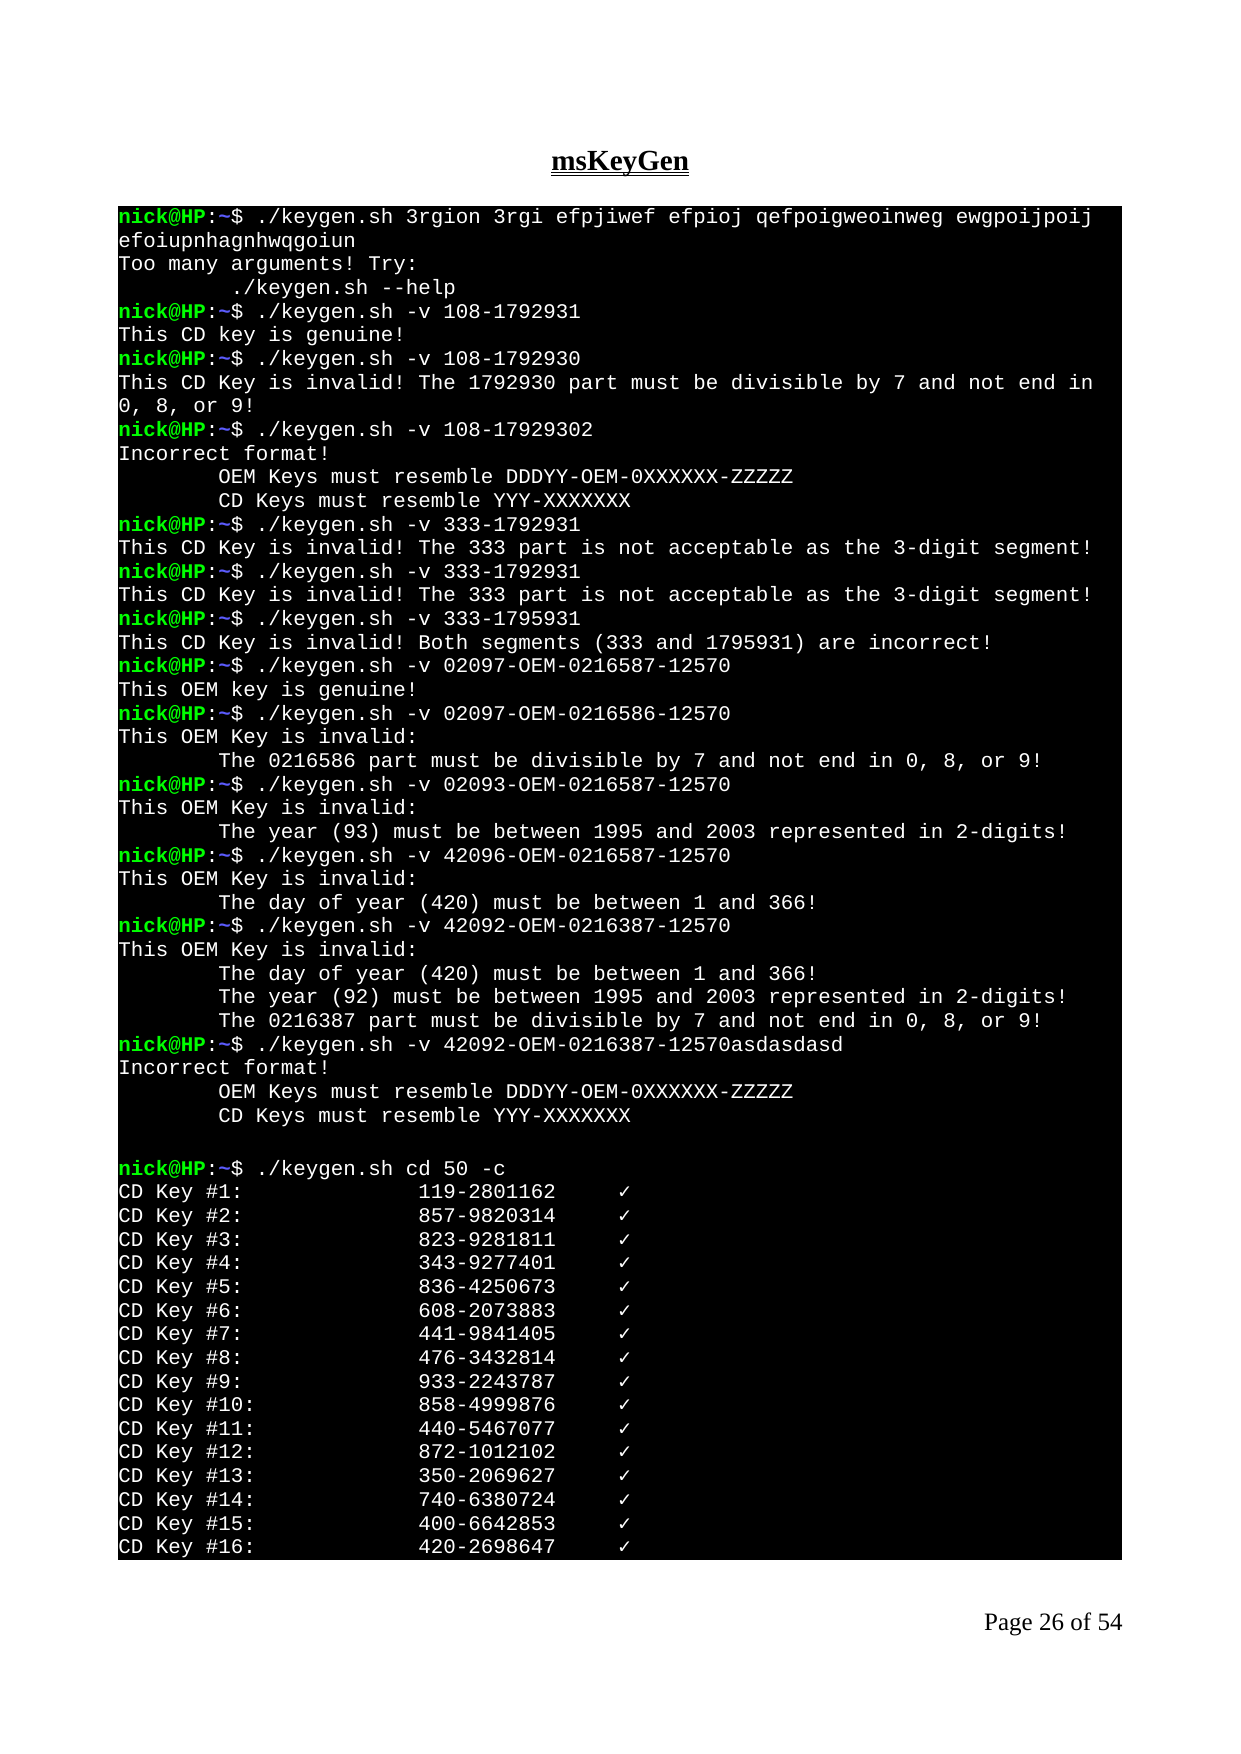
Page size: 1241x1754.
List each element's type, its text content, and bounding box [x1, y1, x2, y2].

text This CD Key is invalid! The 333 part is not acceptable as the 3-digit segment! [118, 537, 1122, 561]
text nick@HP:~$ ./keygen.sh cd 50 -c [118, 1158, 1122, 1181]
text CD Keys must resemble YYY-XXXXXXX [118, 1105, 1122, 1128]
text This CD Key is invalid! Both segments (333 and 1795931) are incorrect! [118, 632, 1122, 655]
text CD Key #14: 740-6380724 ✓ [118, 1489, 1122, 1512]
text This OEM Key is invalid: [118, 868, 1122, 892]
text CD Key #13: 350-2069627 ✓ [118, 1465, 1122, 1489]
text CD Key #8: 476-3432814 ✓ [118, 1347, 1122, 1371]
text nick@HP:~$ ./keygen.sh -v 42092-OEM-0216387-12570asdasdasd [118, 1034, 1122, 1057]
text CD Key #16: 420-2698647 ✓ [118, 1536, 1122, 1560]
text The year (93) must be between 1995 and 2003 represented in 2-digits! [118, 821, 1122, 844]
text nick@HP:~$ ./keygen.sh -v 333-1792931 [118, 513, 1122, 537]
text This OEM Key is invalid: [118, 939, 1122, 963]
text nick@HP:~$ ./keygen.sh -v 108-1792931 [118, 301, 1122, 324]
text This CD Key is invalid! The 333 part is not acceptable as the 3-digit segment! [118, 584, 1122, 608]
text nick@HP:~$ ./keygen.sh -v 333-1792931 [118, 561, 1122, 584]
text CD Key #1: 119-2801162 ✓ [118, 1181, 1122, 1205]
text nick@HP:~$ ./keygen.sh -v 108-1792930 [118, 348, 1122, 372]
text The day of year (420) must be between 1 and 366! [118, 892, 1122, 916]
text The 0216586 part must be divisible by 7 and not end in 0, 8, or 9! [118, 750, 1122, 774]
text CD Key #6: 608-2073883 ✓ [118, 1300, 1122, 1323]
text This CD key is genuine! [118, 324, 1122, 348]
text nick@HP:~$ ./keygen.sh -v 02097-OEM-0216587-12570 [118, 655, 1122, 679]
text CD Key #9: 933-2243787 ✓ [118, 1371, 1122, 1394]
text CD Key #10: 858-4999876 ✓ [118, 1394, 1122, 1418]
text This OEM key is genuine! [118, 679, 1122, 703]
text CD Key #4: 343-9277401 ✓ [118, 1252, 1122, 1276]
text CD Key #7: 441-9841405 ✓ [118, 1323, 1122, 1347]
text nick@HP:~$ ./keygen.sh -v 333-1795931 [118, 608, 1122, 632]
text The year (92) must be between 1995 and 2003 represented in 2-digits! [118, 986, 1122, 1010]
text OEM Keys must resemble DDDYY-OEM-0XXXXXX-ZZZZZ [118, 466, 1122, 490]
text CD Key #12: 872-1012102 ✓ [118, 1442, 1122, 1465]
text CD Key #3: 823-9281811 ✓ [118, 1229, 1122, 1252]
text nick@HP:~$ ./keygen.sh -v 02097-OEM-0216586-12570 [118, 703, 1122, 726]
text OEM Keys must resemble DDDYY-OEM-0XXXXXX-ZZZZZ [118, 1081, 1122, 1105]
text CD Key #11: 440-5467077 ✓ [118, 1418, 1122, 1442]
text This CD Key is invalid! The 1792930 part must be divisible by 7 and not end in 0, 8, or 9! [118, 372, 1122, 419]
text Incorrect format! [118, 443, 1122, 466]
text This OEM Key is invalid: [118, 797, 1122, 821]
text nick@HP:~$ ./keygen.sh -v 42092-OEM-0216387-12570 [118, 916, 1122, 939]
text CD Key #5: 836-4250673 ✓ [118, 1276, 1122, 1300]
text The 0216387 part must be divisible by 7 and not end in 0, 8, or 9! [118, 1010, 1122, 1034]
text nick@HP:~$ ./keygen.sh -v 42096-OEM-0216587-12570 [118, 844, 1122, 868]
text CD Keys must resemble YYY-XXXXXXX [118, 490, 1122, 513]
text This OEM Key is invalid: [118, 726, 1122, 750]
text Too many arguments! Try: [118, 253, 1122, 277]
text ./keygen.sh --help [118, 277, 1122, 301]
text nick@HP:~$ ./keygen.sh -v 02093-OEM-0216587-12570 [118, 774, 1122, 797]
text nick@HP:~$ ./keygen.sh 3rgion 3rgi efpjiwef efpioj qefpoigweoinweg ewgpoijpoij efoiupnhagnhwqgoiun [118, 206, 1122, 253]
text The day of year (420) must be between 1 and 366! [118, 963, 1122, 986]
text Incorrect format! [118, 1057, 1122, 1081]
text nick@HP:~$ ./keygen.sh -v 108-17929302 [118, 419, 1122, 443]
text CD Key #2: 857-9820314 ✓ [118, 1205, 1122, 1229]
text CD Key #15: 400-6642853 ✓ [118, 1512, 1122, 1536]
